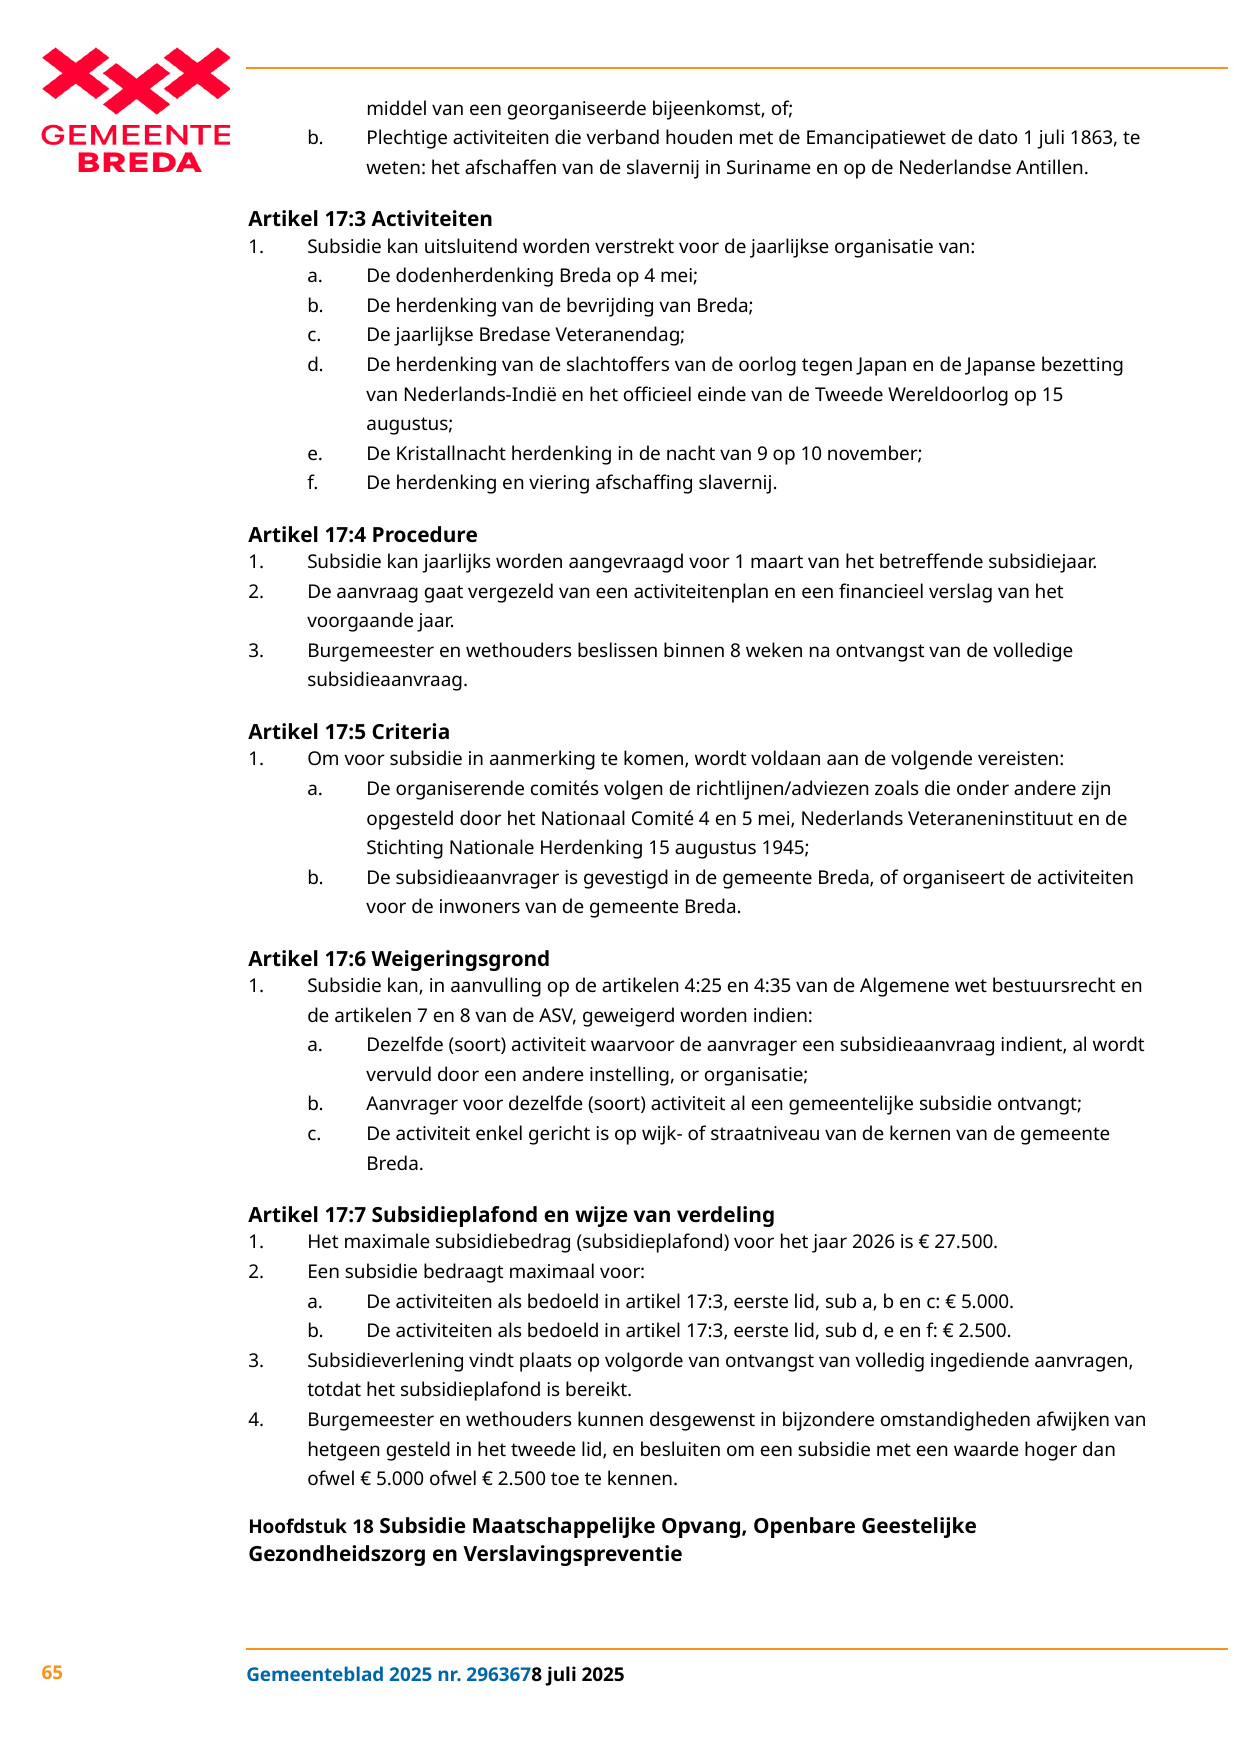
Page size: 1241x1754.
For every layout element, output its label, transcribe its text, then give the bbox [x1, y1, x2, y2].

list Dezelfde (soort) activiteit waarvoor de aanvrager een subsidieaanvraag indient, al wordt vervuld door een andere instelling, or organisatie; [307, 1031, 1152, 1087]
list Subsidie kan, in aanvulling op de artikelen 4:25 en 4:35 van de Algemene wet bestuursrecht en de artikelen 7 en 8 van de ASV, geweigerd worden indien: [248, 972, 1152, 1028]
list De organiserende comités volgen de richtlijnen/adviezen zoals die onder andere zijn opgesteld door het Nationaal Comité 4 en 5 mei, Nederlands Veteraneninstituut en de Stichting Nationale Herdenking 15 augustus 1945; [307, 775, 1152, 860]
picture [41, 47, 231, 172]
list Subsidie kan uitsluitend worden verstrekt voor de jaarlijkse organisatie van: [248, 233, 1152, 258]
list De herdenking van de bevrijding van Breda; [307, 292, 1152, 318]
list Burgemeester en wethouders beslissen binnen 8 weken na ontvangst van de volledige subsidieaanvraag. [248, 637, 1152, 692]
text Artikel 17:4 Procedure [248, 520, 1152, 548]
list De activiteiten als bedoeld in artikel 17:3, eerste lid, sub a, b en c: € 5.000. [307, 1288, 1152, 1313]
list Plechtige activiteiten die verband houden met de Emancipatiewet de dato 1 juli 1863, te weten: het afschaffen van de slavernij in Suriname en op de Nederlandse Antillen. [307, 124, 1152, 180]
list Het maximale subsidiebedrag (subsidieplafond) voor het jaar 2026 is € 27.500. [248, 1229, 1152, 1254]
list Subsidieverlening vindt plaats op volgorde van ontvangst van volledig ingediende aanvragen, totdat het subsidieplafond is bereikt. [248, 1347, 1152, 1402]
list De herdenking en viering afschaffing slavernij. [307, 469, 1152, 495]
list De dodenherdenking Breda op 4 mei; [307, 262, 1152, 288]
list Om voor subsidie in aanmerking te komen, wordt voldaan aan de volgende vereisten: [248, 746, 1152, 771]
text Artikel 17:5 Criteria [248, 717, 1152, 746]
list De activiteiten als bedoeld in artikel 17:3, eerste lid, sub d, e en f: € 2.500. [307, 1317, 1152, 1343]
text Artikel 17:3 Activiteiten [248, 204, 1152, 233]
text Hoofdstuk 18 Subsidie Maatschappelijke Opvang, Openbare Geestelijke Gezondheidszorg en Verslavingspreventie [248, 1511, 1152, 1568]
list De Kristallnacht herdenking in de nacht van 9 op 10 november; [307, 440, 1152, 466]
list Aanvrager voor dezelfde (soort) activiteit al een gemeentelijke subsidie ontvangt; [307, 1091, 1152, 1116]
list De aanvraag gaat vergezeld van een activiteitenplan en een financieel verslag van het voorgaande jaar. [248, 578, 1152, 633]
list De herdenking van de slachtoffers van de oorlog tegen Japan en de Japanse bezetting van Nederlands-Indië en het officieel einde van de Tweede Wereldoorlog op 15 augustus; [307, 351, 1152, 436]
list Een subsidie bedraagt maximaal voor: [248, 1258, 1152, 1284]
list De jaarlijkse Bredase Veteranendag; [307, 322, 1152, 347]
list De activiteit enkel gericht is op wijk- of straatniveau van de kernen van de gemeente Breda. [307, 1120, 1152, 1176]
list De subsidieaanvrager is gevestigd in de gemeente Breda, of organiseert de activiteiten voor de inwoners van de gemeente Breda. [307, 864, 1152, 919]
text Artikel 17:7 Subsidieplafond en wijze van verdeling [248, 1200, 1152, 1229]
text Artikel 17:6 Weigeringsgrond [248, 944, 1152, 972]
list middel van een georganiseerde bijeenkomst, of; [307, 95, 1152, 121]
list Subsidie kan jaarlijks worden aangevraagd voor 1 maart van het betreffende subsidiejaar. [248, 548, 1152, 574]
list Burgemeester en wethouders kunnen desgewenst in bijzondere omstandigheden afwijken van hetgeen gesteld in het tweede lid, en besluiten om een subsidie met een waarde hoger dan ofwel € 5.000 ofwel € 2.500 toe te kennen. [248, 1406, 1152, 1491]
